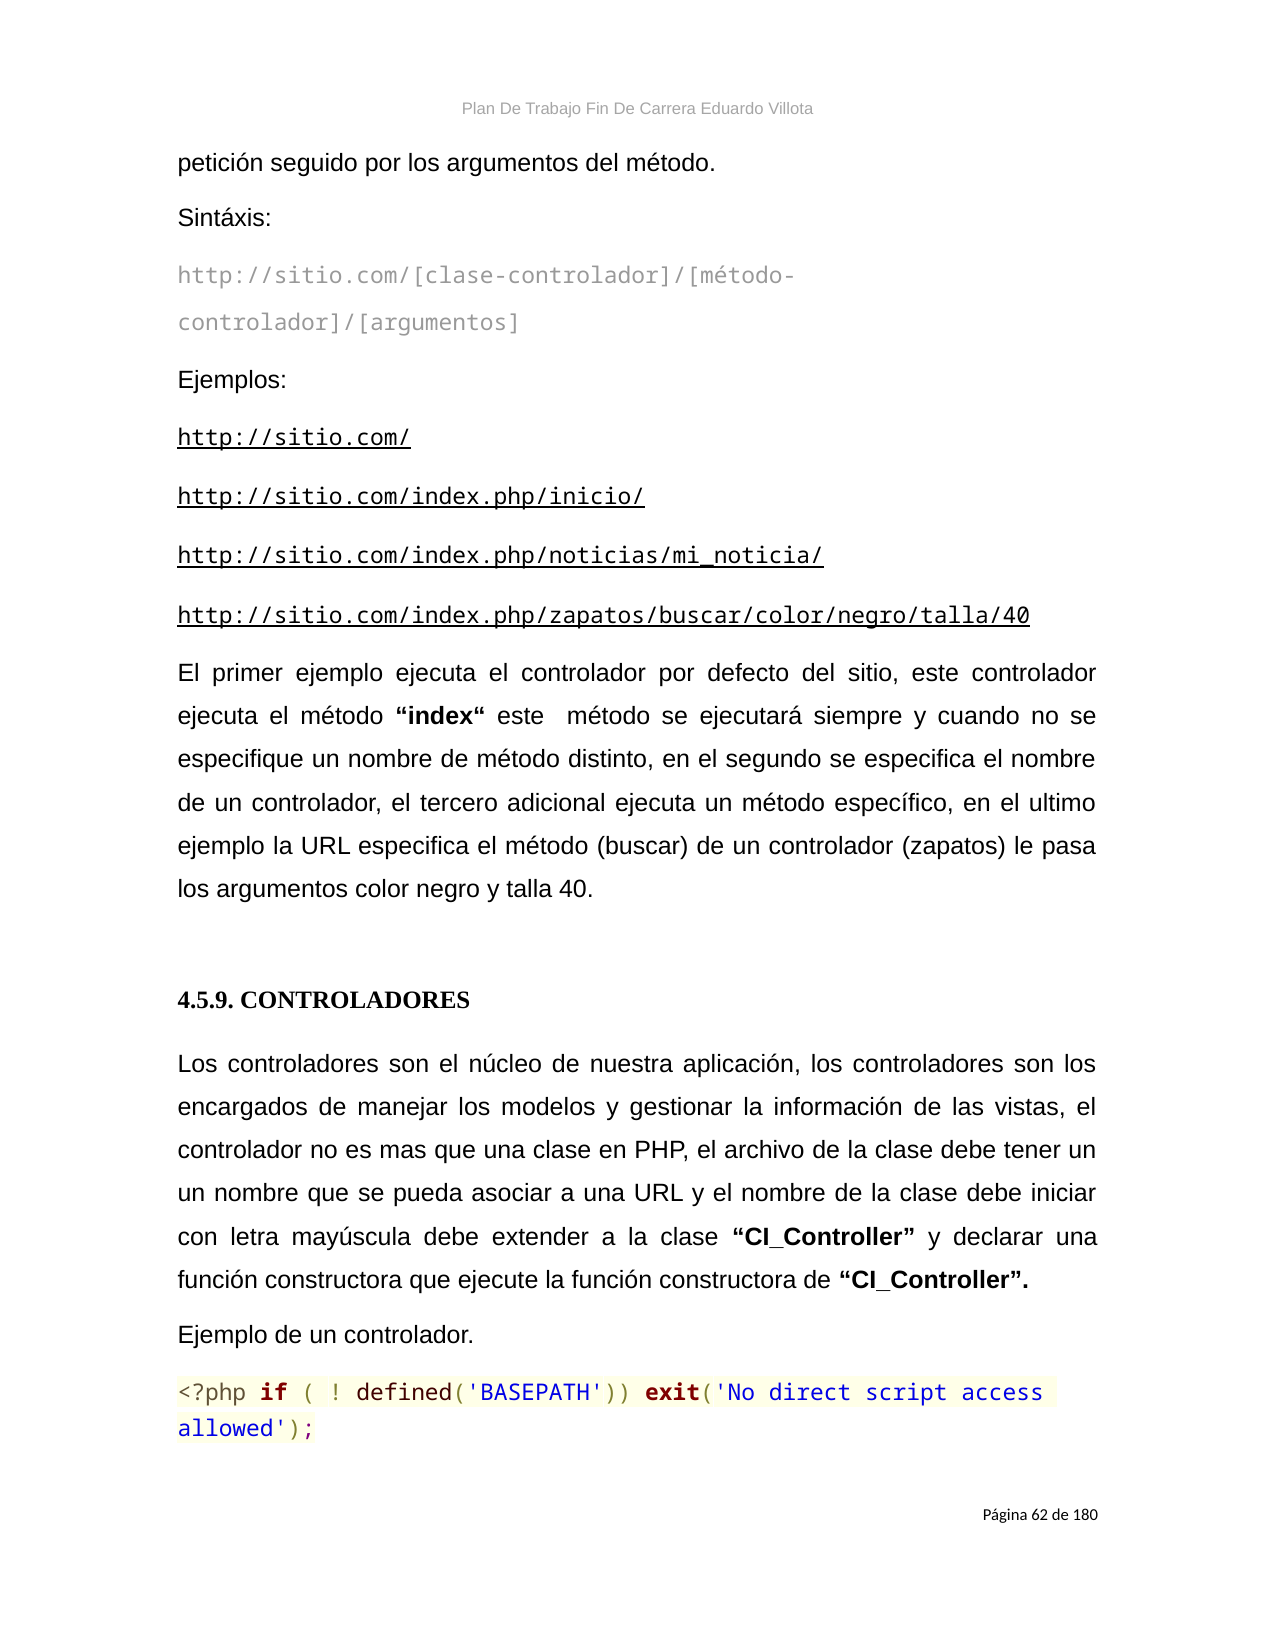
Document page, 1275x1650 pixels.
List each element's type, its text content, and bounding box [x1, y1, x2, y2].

text El primer ejemplo ejecuta el controlador por defecto del sitio, este controlador ejecuta el método “index“ este método se ejecutará siempre y cuando no se especifique un nombre de método distinto, en el segundo se especifica el nombre de un controlador, el tercero adicional ejecuta un método específico, en el ultimo ejemplo la URL especifica el método (buscar) de un controlador (zapatos) le pasa los argumentos color negro y talla 40. [177, 658, 1098, 903]
text Ejemplos: [177, 365, 1098, 394]
text Los controladores son el núcleo de nuestra aplicación, los controladores son los encargados de manejar los modelos y gestionar la información de las vistas, el controlador no es mas que una clase en PHP, el archivo de la clase debe tener un un nombre que se pueda asociar a una URL y el nombre de la clase debe iniciar con letra mayúscula debe extender a la clase “CI_Controller” y declarar una función constructora que ejecute la función constructora de “CI_Controller”. [177, 1049, 1098, 1293]
text Ejemplo de un controlador. [177, 1320, 1098, 1349]
text http://sitio.com/index.php/inicio/ [177, 480, 1098, 511]
text petición seguido por los argumentos del método. [177, 148, 1098, 176]
text http://sitio.com/[clase-controlador]/[método-controlador]/[argumentos] [177, 259, 1098, 337]
text 4.5.9. CONTROLADORES [177, 985, 1098, 1014]
text http://sitio.com/index.php/noticias/mi_noticia/ [177, 539, 1098, 571]
text http://sitio.com/index.php/zapatos/buscar/color/negro/talla/40 [177, 599, 1098, 630]
text http://sitio.com/ [177, 421, 1098, 452]
text <?php if ( ! defined('BASEPATH')) exit('No direct script access allowed'); [177, 1376, 1098, 1443]
text Sintáxis: [177, 203, 1098, 232]
